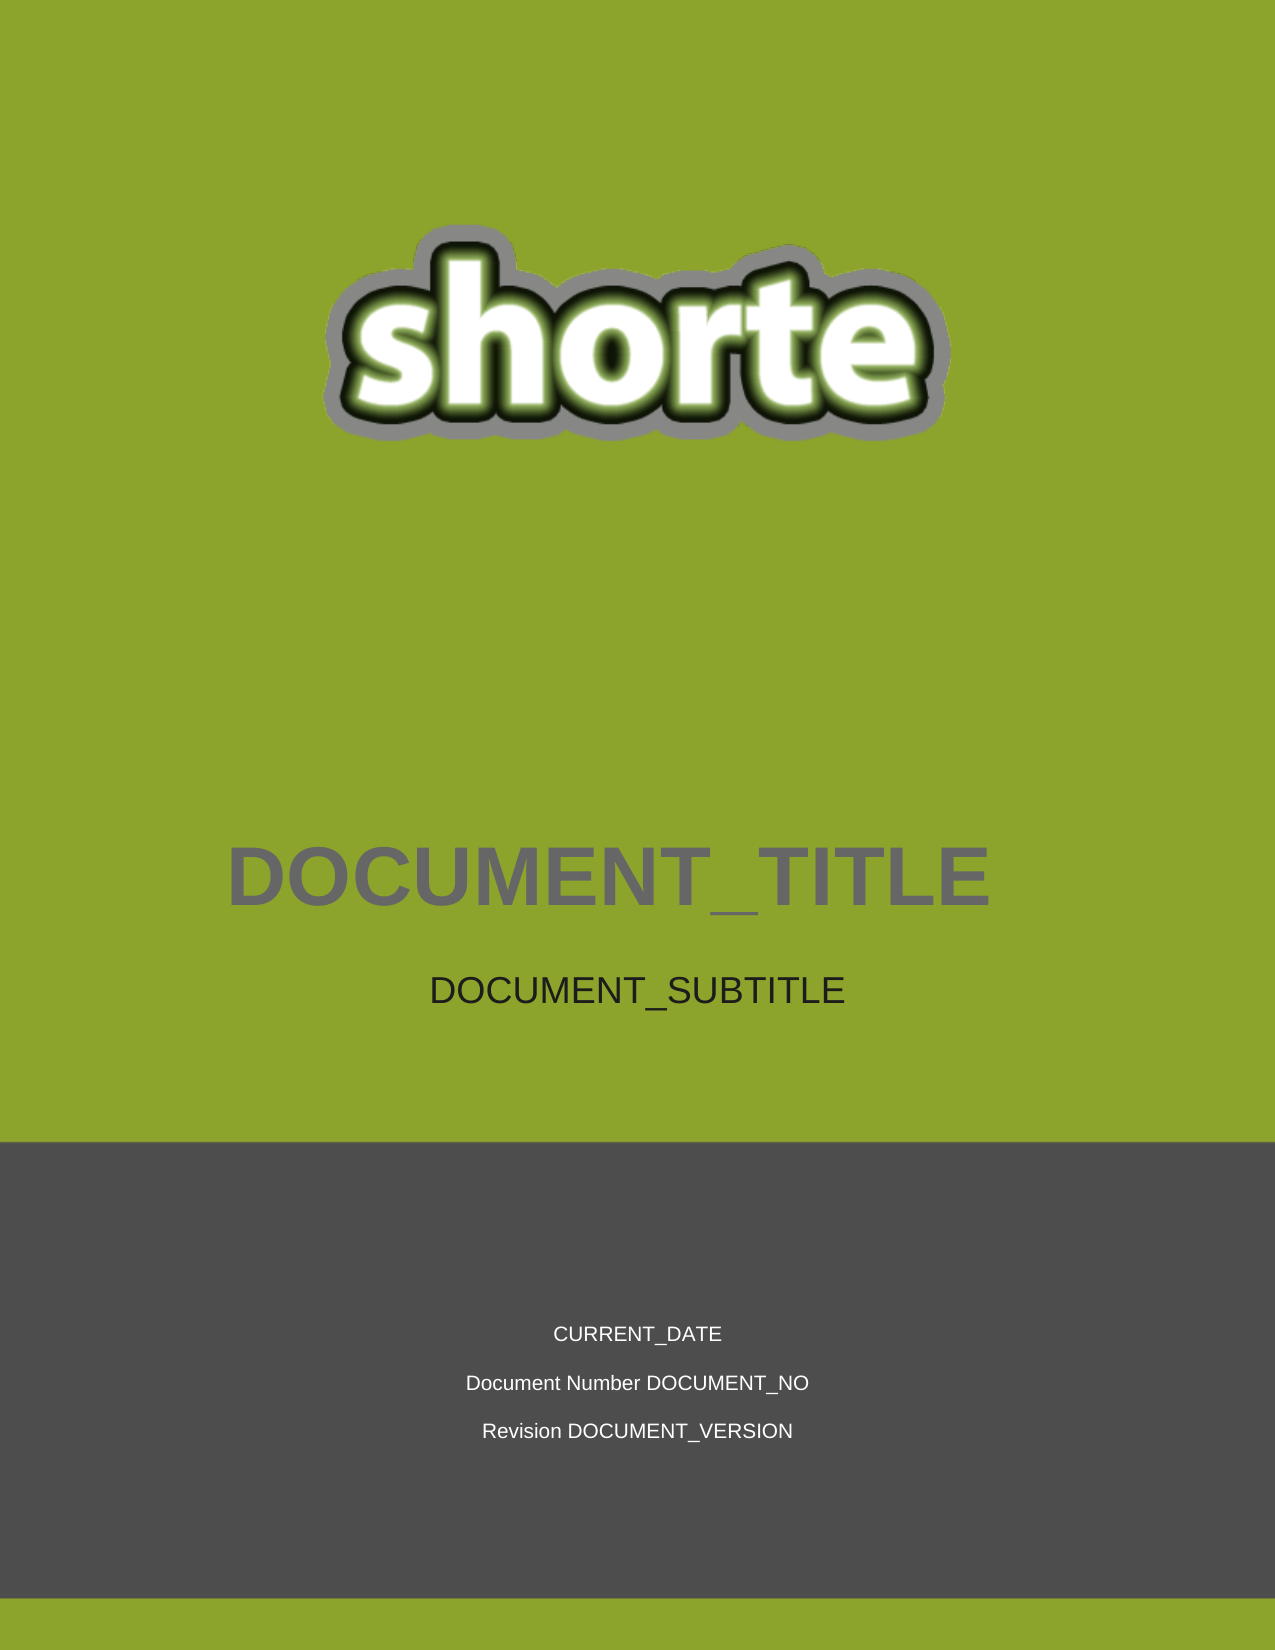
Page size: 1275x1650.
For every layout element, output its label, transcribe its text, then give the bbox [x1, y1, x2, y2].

text Revision DOCUMENT_VERSION [0, 1419, 1275, 1443]
title DOCUMENT_TITLE [0, 827, 1275, 923]
picture [237, 1012, 1038, 1225]
picture [237, 219, 1038, 827]
picture [237, 923, 1038, 969]
text Document Number DOCUMENT_NO [0, 1370, 1275, 1394]
subtitle DOCUMENT_SUBTITLE [0, 969, 1275, 1012]
text CURRENT_DATE [0, 1322, 1275, 1346]
